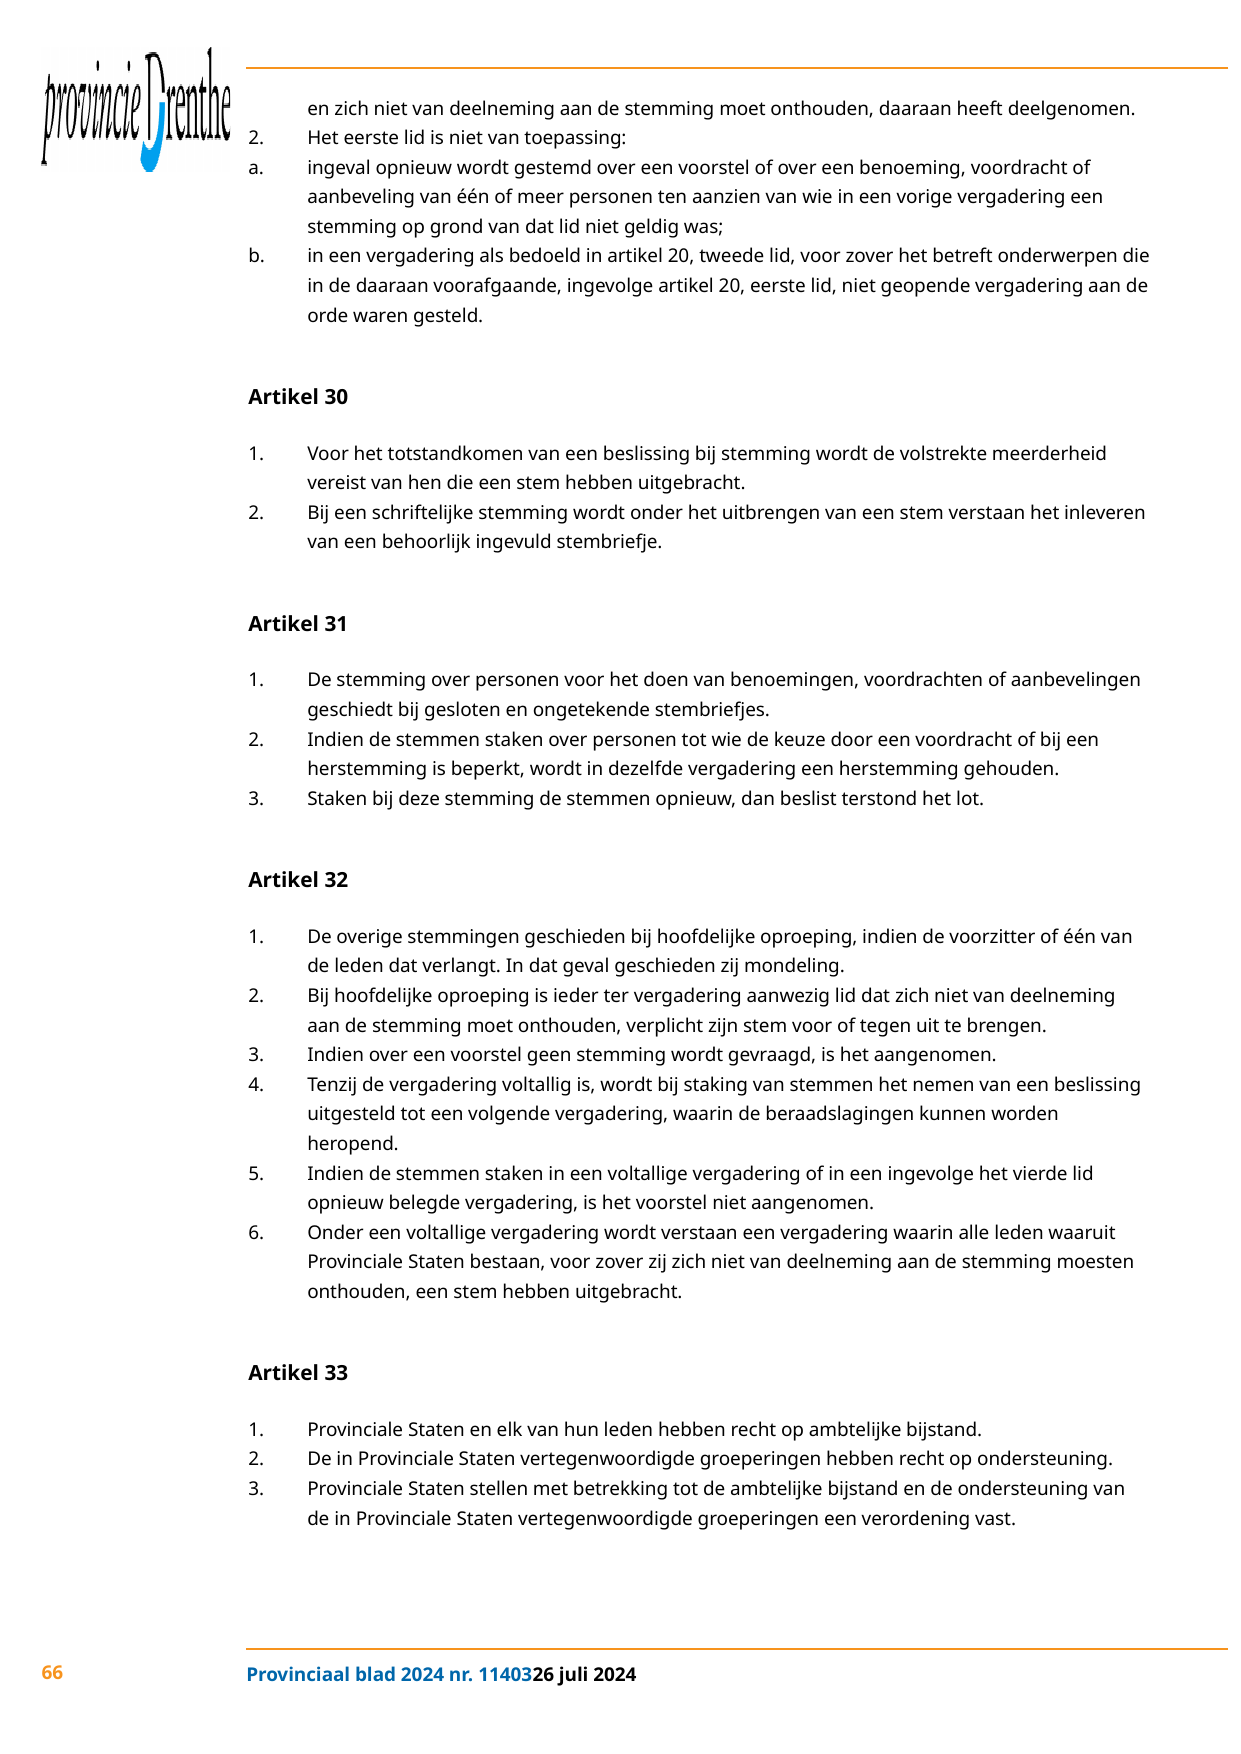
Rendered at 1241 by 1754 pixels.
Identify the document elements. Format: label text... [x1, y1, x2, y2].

list Indien de stemmen staken in een voltallige vergadering of in een ingevolge het vierde lid opnieuw belegde vergadering, is het voorstel niet aangenomen. [248, 1160, 1152, 1215]
list De in Provinciale Staten vertegenwoordigde groeperingen hebben recht op ondersteuning. [248, 1446, 1152, 1471]
list Bij hoofdelijke oproeping is ieder ter vergadering aanwezig lid dat zich niet van deelneming aan de stemming moet onthouden, verplicht zijn stem voor of tegen uit te brengen. [248, 982, 1152, 1037]
text Artikel 30 [248, 382, 1152, 410]
list De overige stemmingen geschieden bij hoofdelijke oproeping, indien de voorzitter of één van de leden dat verlangt. In dat geval geschieden zij mondeling. [248, 923, 1152, 978]
list in een vergadering als bedoeld in artikel 20, tweede lid, voor zover het betreft onderwerpen die in de daaraan voorafgaande, ingevolge artikel 20, eerste lid, niet geopende vergadering aan de orde waren gesteld. [248, 243, 1152, 328]
list Indien de stemmen staken over personen tot wie de keuze door een voordracht of bij een herstemming is beperkt, wordt in dezelfde vergadering een herstemming gehouden. [248, 726, 1152, 781]
list en zich niet van deelneming aan de stemming moet onthouden, daaraan heeft deelgenomen. [248, 95, 1152, 121]
list Het eerste lid is niet van toepassing: [248, 124, 1152, 150]
list Indien over een voorstel geen stemming wordt gevraagd, is het aangenomen. [248, 1041, 1152, 1067]
list Onder een voltallige vergadering wordt verstaan een vergadering waarin alle leden waaruit Provinciale Staten bestaan, voor zover zij zich niet van deelneming aan de stemming moesten onthouden, een stem hebben uitgebracht. [248, 1219, 1152, 1304]
list De stemming over personen voor het doen van benoemingen, voordrachten of aanbevelingen geschiedt bij gesloten en ongetekende stembriefjes. [248, 667, 1152, 722]
list Voor het totstandkomen van een beslissing bij stemming wordt de volstrekte meerderheid vereist van hen die een stem hebben uitgebracht. [248, 440, 1152, 495]
list ingeval opnieuw wordt gestemd over een voorstel of over een benoeming, voordracht of aanbeveling van één of meer personen ten aanzien van wie in een vorige vergadering een stemming op grond van dat lid niet geldig was; [248, 154, 1152, 239]
list Provinciale Staten en elk van hun leden hebben recht op ambtelijke bijstand. [248, 1416, 1152, 1442]
picture [41, 47, 231, 172]
list Staken bij deze stemming de stemmen opnieuw, dan beslist terstond het lot. [248, 785, 1152, 811]
list Tenzij de vergadering voltallig is, wordt bij staking van stemmen het nemen van een beslissing uitgesteld tot een volgende vergadering, waarin de beraadslagingen kunnen worden heropend. [248, 1071, 1152, 1156]
list Provinciale Staten stellen met betrekking tot de ambtelijke bijstand en de ondersteuning van de in Provinciale Staten vertegenwoordigde groeperingen een verordening vast. [248, 1475, 1152, 1531]
text Artikel 32 [248, 865, 1152, 893]
text Artikel 31 [248, 609, 1152, 637]
text Artikel 33 [248, 1358, 1152, 1386]
list Bij een schriftelijke stemming wordt onder het uitbrengen van een stem verstaan het inleveren van een behoorlijk ingevuld stembriefje. [248, 499, 1152, 554]
